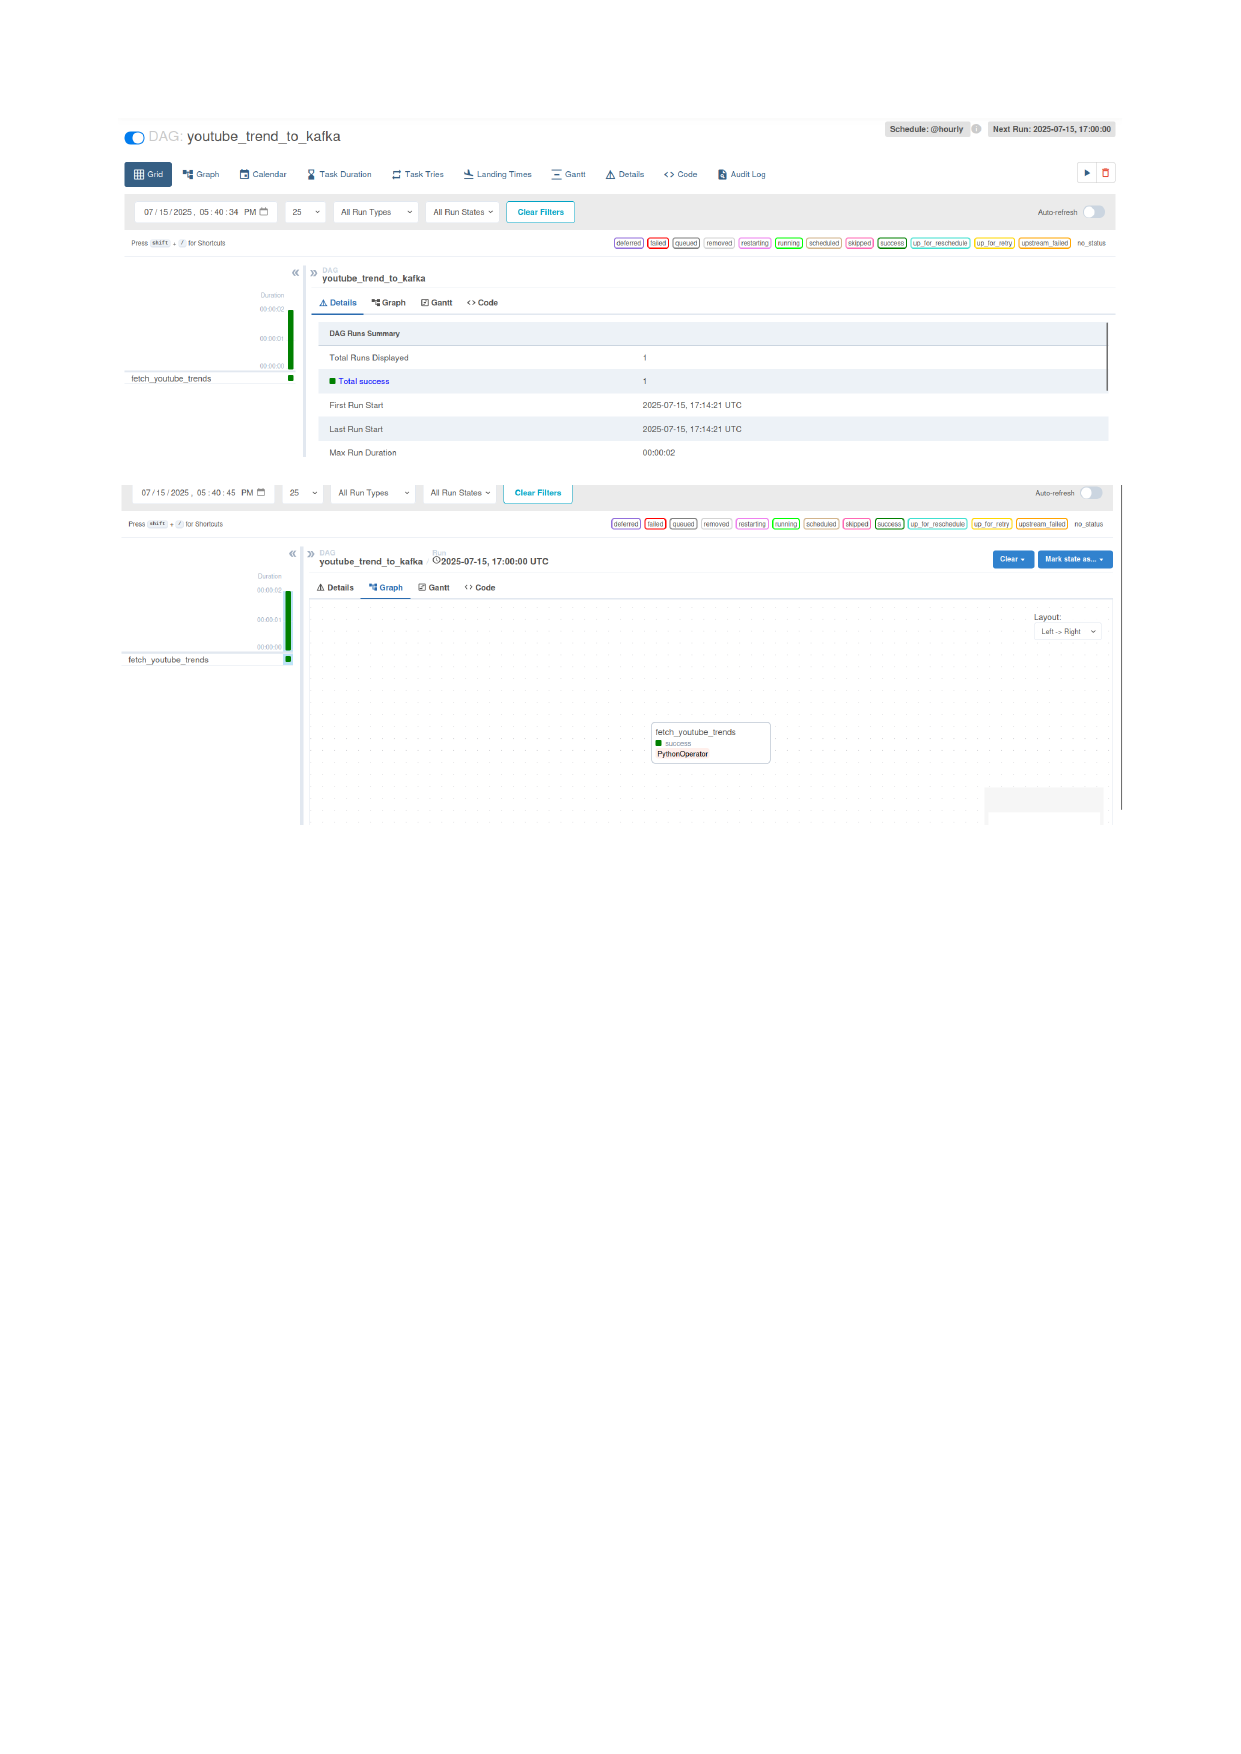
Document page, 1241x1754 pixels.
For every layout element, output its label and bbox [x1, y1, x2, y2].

picture [118, 118, 1123, 457]
picture [118, 485, 1123, 825]
